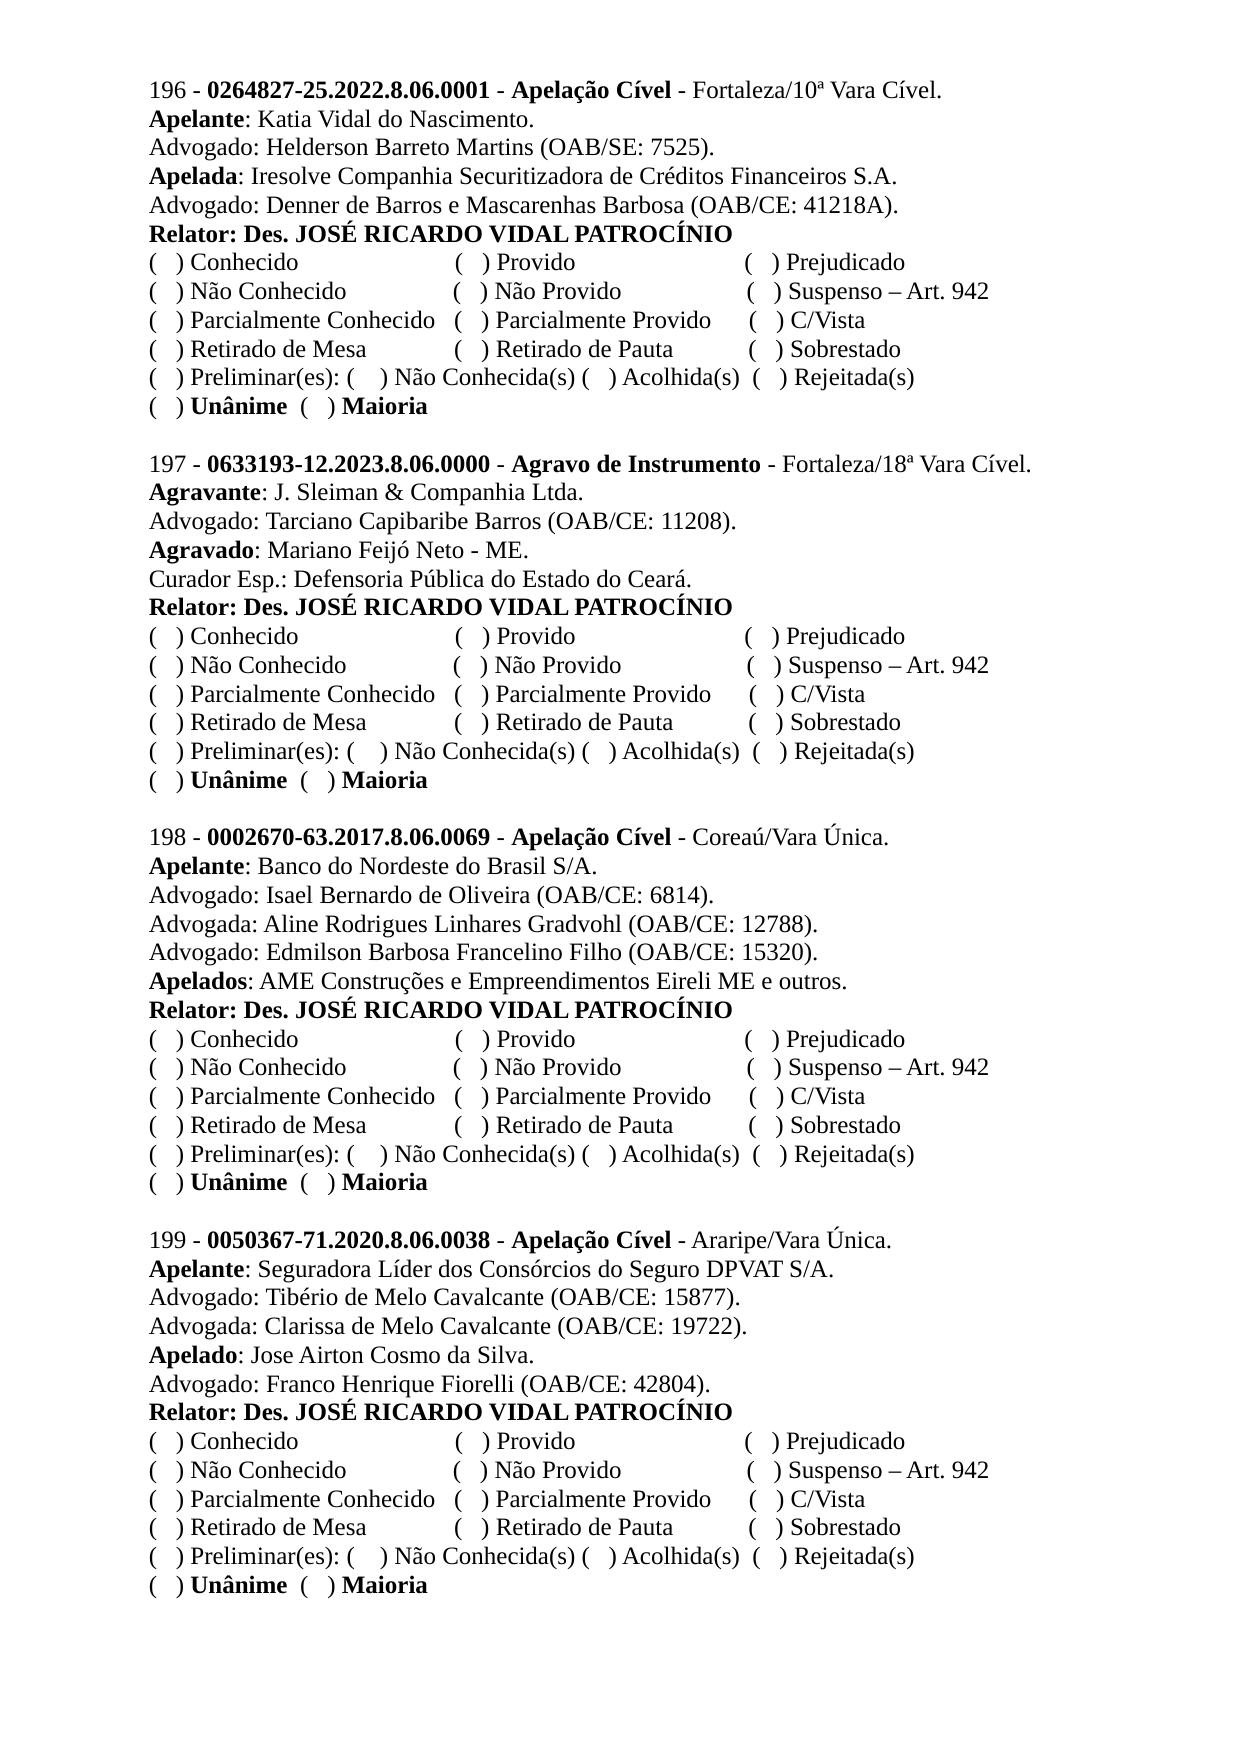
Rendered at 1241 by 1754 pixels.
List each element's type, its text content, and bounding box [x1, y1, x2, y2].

text Apelante: Katia Vidal do Nascimento. [148, 104, 1141, 132]
text ( ) Retirado de Mesa ( ) Retirado de Pauta ( ) Sobrestado [148, 1110, 1158, 1139]
text Advogada: Aline Rodrigues Linhares Gradvohl (OAB/CE: 12788). [148, 909, 1141, 937]
text Relator: Des. JOSÉ RICARDO VIDAL PATROCÍNIO [148, 995, 1141, 1024]
text Apelados: AME Construções e Empreendimentos Eireli ME e outros. [148, 966, 1141, 995]
text Relator: Des. JOSÉ RICARDO VIDAL PATROCÍNIO [148, 1397, 1141, 1426]
text Agravado: Mariano Feijó Neto - ME. [148, 535, 1141, 564]
text 197 - 0633193-12.2023.8.06.0000 - Agravo de Instrumento - Fortaleza/18ª Vara Cível. [148, 449, 1141, 477]
text ( ) Não Conhecido ( ) Não Provido ( ) Suspenso – Art. 942 [148, 276, 1158, 305]
text Advogado: Edmilson Barbosa Francelino Filho (OAB/CE: 15320). [148, 937, 1141, 966]
text ( ) Parcialmente Conhecido ( ) Parcialmente Provido ( ) C/Vista [148, 1484, 1158, 1512]
text Apelante: Banco do Nordeste do Brasil S/A. [148, 851, 1141, 880]
text Advogado: Denner de Barros e Mascarenhas Barbosa (OAB/CE: 41218A). [148, 190, 1141, 219]
text Apelante: Seguradora Líder dos Consórcios do Seguro DPVAT S/A. [148, 1254, 1141, 1282]
text Advogado: Franco Henrique Fiorelli (OAB/CE: 42804). [148, 1369, 1141, 1397]
text Relator: Des. JOSÉ RICARDO VIDAL PATROCÍNIO [148, 592, 1141, 621]
text ( ) Retirado de Mesa ( ) Retirado de Pauta ( ) Sobrestado [148, 707, 1158, 736]
text ( ) Conhecido ( ) Provido ( ) Prejudicado [148, 621, 1141, 650]
text Advogado: Helderson Barreto Martins (OAB/SE: 7525). [148, 132, 1141, 161]
text Apelado: Jose Airton Cosmo da Silva. [148, 1340, 1141, 1369]
text ( ) Não Conhecido ( ) Não Provido ( ) Suspenso – Art. 942 [148, 1052, 1158, 1081]
text ( ) Parcialmente Conhecido ( ) Parcialmente Provido ( ) C/Vista [148, 305, 1158, 334]
text Agravante: J. Sleiman & Companhia Ltda. [148, 477, 1141, 506]
text ( ) Conhecido ( ) Provido ( ) Prejudicado [148, 1024, 1141, 1052]
text ( ) Retirado de Mesa ( ) Retirado de Pauta ( ) Sobrestado [148, 334, 1158, 362]
text Advogado: Isael Bernardo de Oliveira (OAB/CE: 6814). [148, 880, 1141, 909]
text Apelada: Iresolve Companhia Securitizadora de Créditos Financeiros S.A. [148, 161, 1141, 190]
text Advogado: Tibério de Melo Cavalcante (OAB/CE: 15877). [148, 1282, 1141, 1311]
text ( ) Unânime ( ) Maioria [148, 391, 1158, 420]
text ( ) Retirado de Mesa ( ) Retirado de Pauta ( ) Sobrestado [148, 1512, 1158, 1541]
text ( ) Parcialmente Conhecido ( ) Parcialmente Provido ( ) C/Vista [148, 679, 1158, 707]
text ( ) Preliminar(es): ( ) Não Conhecida(s) ( ) Acolhida(s) ( ) Rejeitada(s) [148, 736, 1158, 765]
text 198 - 0002670-63.2017.8.06.0069 - Apelação Cível - Coreaú/Vara Única. [148, 822, 1141, 851]
text ( ) Unânime ( ) Maioria [148, 765, 1158, 794]
text ( ) Unânime ( ) Maioria [148, 1570, 1158, 1599]
text ( ) Não Conhecido ( ) Não Provido ( ) Suspenso – Art. 942 [148, 650, 1158, 679]
text ( ) Conhecido ( ) Provido ( ) Prejudicado [148, 247, 1141, 276]
text ( ) Preliminar(es): ( ) Não Conhecida(s) ( ) Acolhida(s) ( ) Rejeitada(s) [148, 362, 1158, 391]
text ( ) Parcialmente Conhecido ( ) Parcialmente Provido ( ) C/Vista [148, 1081, 1158, 1110]
text ( ) Não Conhecido ( ) Não Provido ( ) Suspenso – Art. 942 [148, 1455, 1158, 1484]
text Curador Esp.: Defensoria Pública do Estado do Ceará. [148, 564, 1141, 592]
text Advogada: Clarissa de Melo Cavalcante (OAB/CE: 19722). [148, 1311, 1141, 1340]
text ( ) Preliminar(es): ( ) Não Conhecida(s) ( ) Acolhida(s) ( ) Rejeitada(s) [148, 1541, 1158, 1570]
text ( ) Preliminar(es): ( ) Não Conhecida(s) ( ) Acolhida(s) ( ) Rejeitada(s) [148, 1139, 1158, 1167]
text ( ) Conhecido ( ) Provido ( ) Prejudicado [148, 1426, 1141, 1455]
text Relator: Des. JOSÉ RICARDO VIDAL PATROCÍNIO [148, 219, 1141, 247]
text 199 - 0050367-71.2020.8.06.0038 - Apelação Cível - Araripe/Vara Única. [148, 1225, 1141, 1254]
text Advogado: Tarciano Capibaribe Barros (OAB/CE: 11208). [148, 506, 1141, 535]
text 196 - 0264827-25.2022.8.06.0001 - Apelação Cível - Fortaleza/10ª Vara Cível. [148, 75, 1141, 104]
text ( ) Unânime ( ) Maioria [148, 1167, 1158, 1196]
